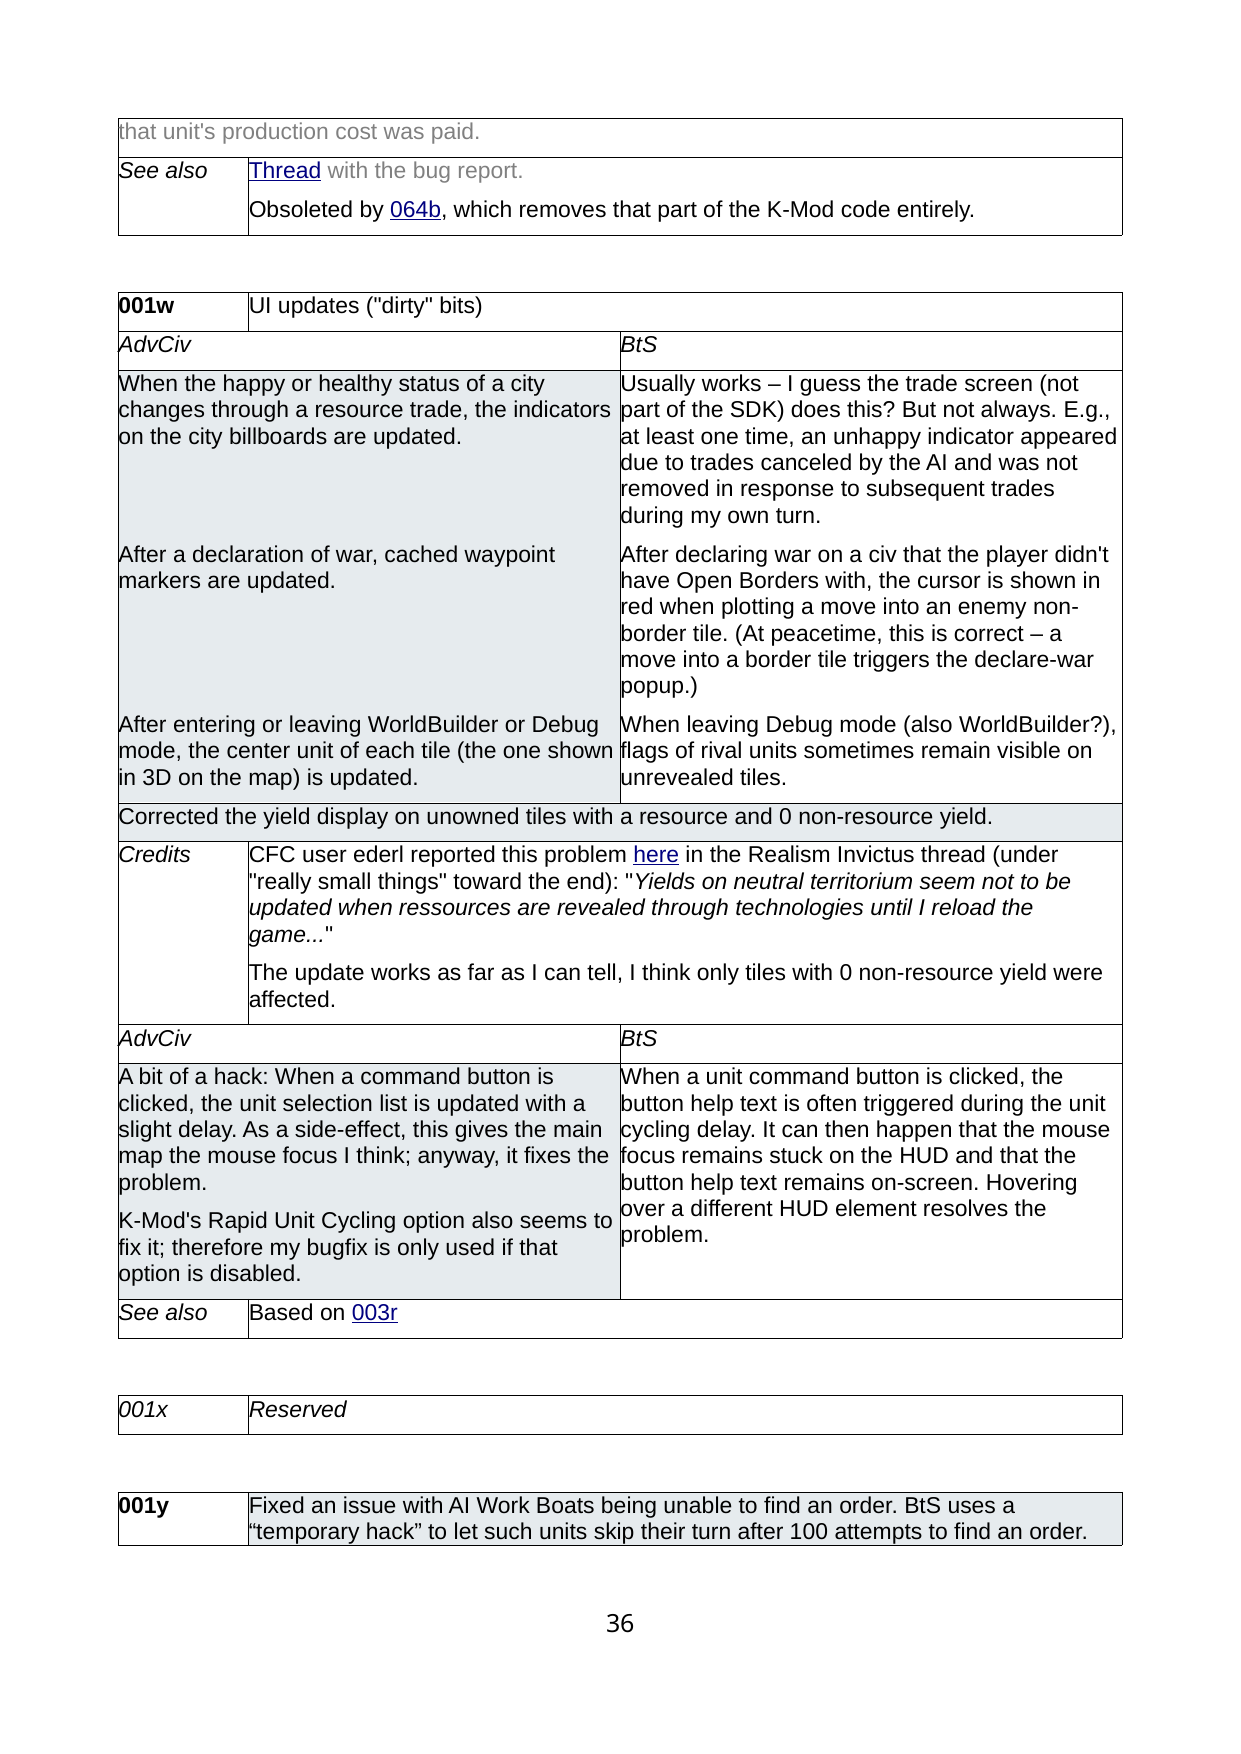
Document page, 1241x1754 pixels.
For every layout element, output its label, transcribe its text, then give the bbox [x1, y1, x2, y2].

table_cell Usually works – I guess the trade screen (not part of the SDK) does this? But not always. E.g., at least one time, an unhappy indicator appeared due to trades canceled by the AI and was not removed in response to subsequent trades during my own turn. After declaring war on a civ that the player didn't have Open Borders with, the cursor is shown in red when plotting a move into an enemy non-border tile. (At peacetime, this is correct – a move into a border tile triggers the declare-war popup.) When leaving Debug mode (also WorldBuilder?), flags of rival units sometimes remain visible on unrevealed tiles. [621, 371, 1122, 802]
table_cell See also [119, 158, 248, 234]
table_header Fixed an issue with AI Work Boats being unable to find an order. BtS uses a “temporary hack” to let such units skip their turn after 100 attempts to find an order. [249, 1493, 1122, 1545]
table_cell A bit of a hack: When a command button is clicked, the unit selection list is updated with a slight delay. As a side-effect, this gives the main map the mouse focus I think; anyway, it fixes the problem. K-Mod's Rapid Unit Cycling option also seems to fix it; therefore my bugfix is only used if that option is disabled. [119, 1064, 620, 1299]
table_cell BtS [621, 1025, 1122, 1063]
table_header 001w [119, 293, 248, 331]
table_cell AdvCiv [119, 1025, 620, 1063]
table_header UI updates ("dirty" bits) [249, 293, 1122, 331]
table_cell BtS [621, 332, 1122, 370]
table_cell See also [119, 1300, 248, 1338]
table_cell When the happy or healthy status of a city changes through a resource trade, the indicators on the city billboards are updated. After a declaration of war, cached waypoint markers are updated. After entering or leaving WorldBuilder or Debug mode, the center unit of each tile (the one shown in 3D on the map) is updated. [119, 371, 620, 802]
table_header 001x [119, 1396, 248, 1434]
table_cell AdvCiv [119, 332, 620, 370]
table_header 001y [119, 1493, 248, 1545]
table_header Reserved [249, 1396, 1122, 1434]
table_cell When a unit command button is clicked, the button help text is often triggered during the unit cycling delay. It can then happen that the mouse focus remains stuck on the HUD and that the button help text remains on-screen. Hovering over a different HUD element resolves the problem. [621, 1064, 1122, 1299]
table_cell Thread with the bug report. Obsoleted by 064b, which removes that part of the K-Mod code entirely. [249, 158, 1122, 234]
table_cell that unit's production cost was paid. [119, 119, 1122, 157]
table_cell Credits [119, 842, 248, 1024]
table_cell Corrected the yield display on unowned tiles with a resource and 0 non-resource yield. [119, 804, 1122, 841]
table_cell CFC user ederl reported this problem here in the Realism Invictus thread (under "really small things" toward the end): "Yields on neutral territorium seem not to be updated when ressources are revealed through technologies until I reload the game..." The update works as far as I can tell, I think only tiles with 0 non-resource yield were affected. [249, 842, 1122, 1024]
table_cell Based on 003r [249, 1300, 1122, 1338]
